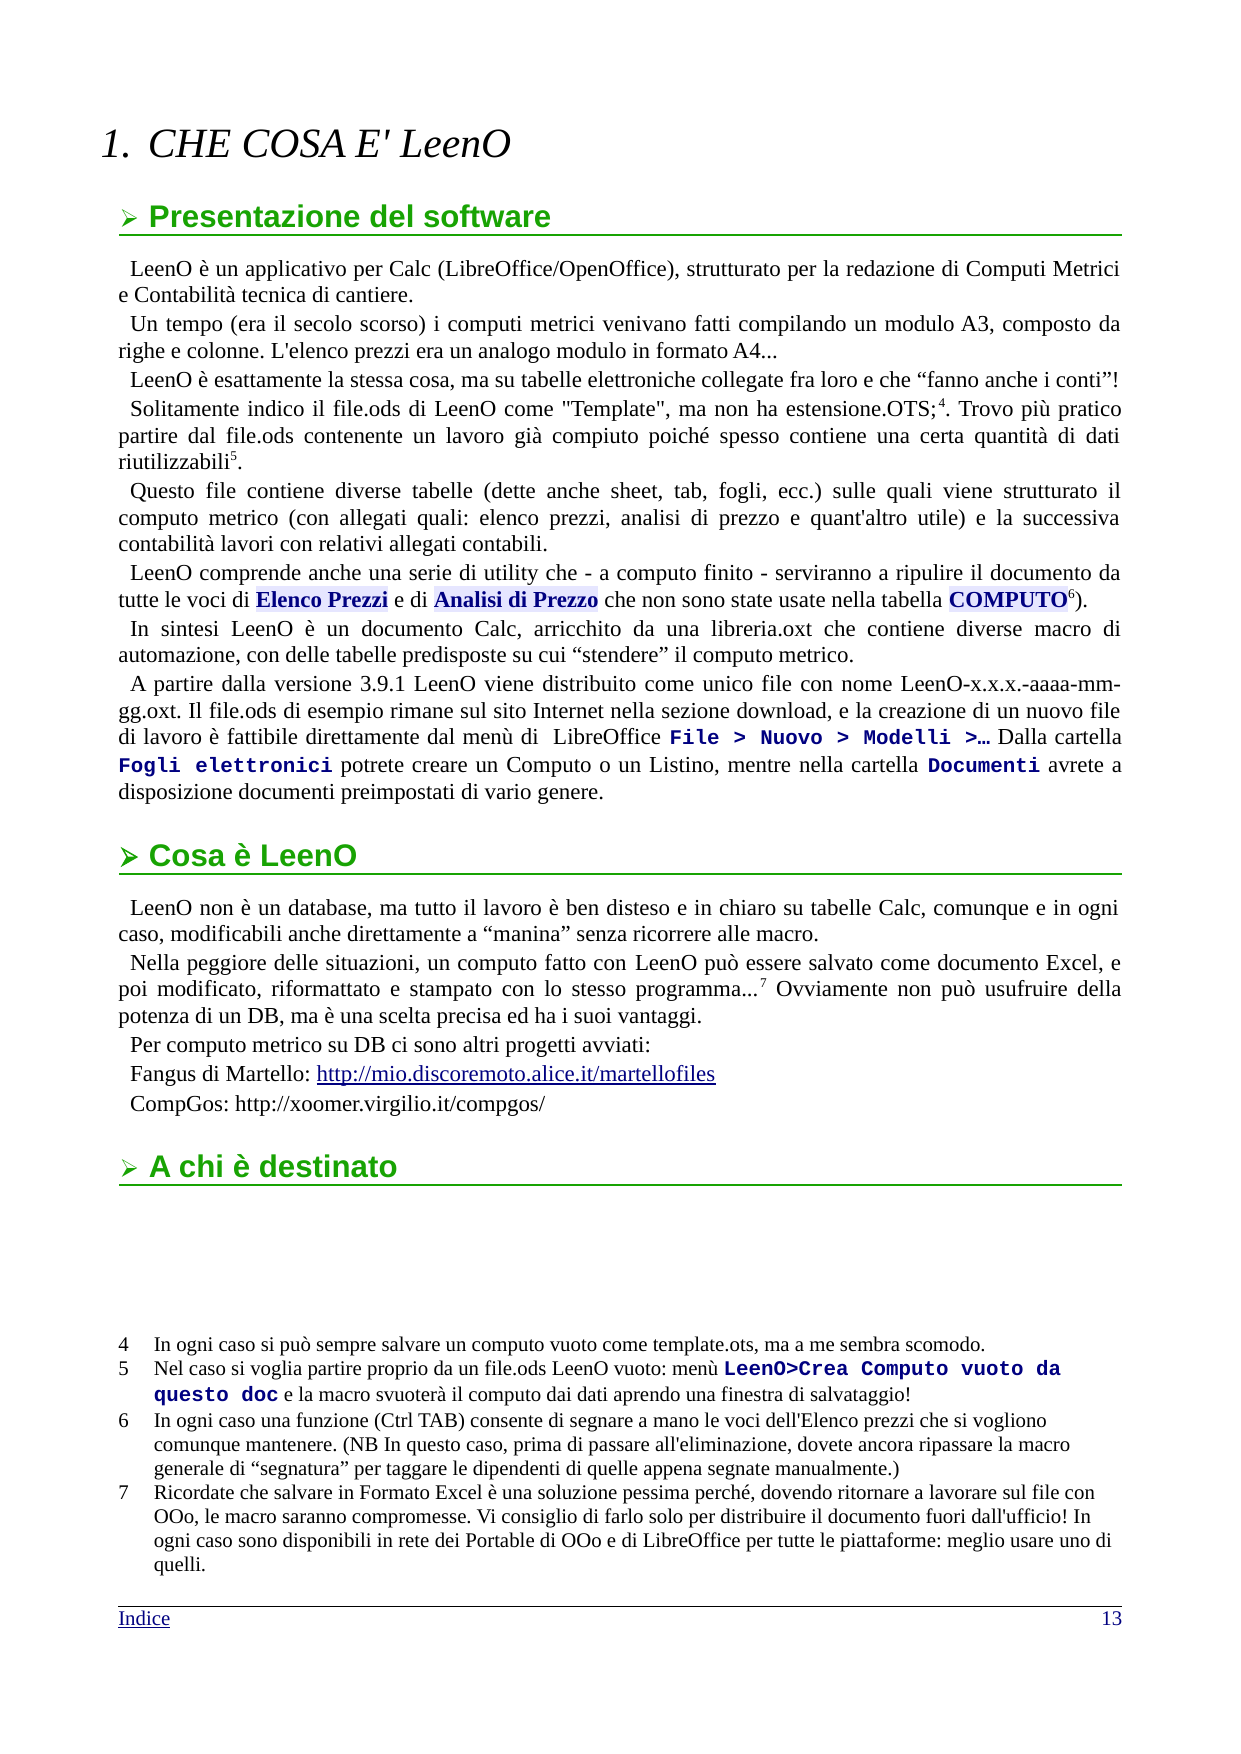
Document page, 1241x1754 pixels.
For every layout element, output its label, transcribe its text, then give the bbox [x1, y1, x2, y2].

text Nel caso si voglia partire proprio da un file.ods LeenO vuoto: menù LeenO>Crea Computo vuoto da questo doc e la macro svuoterà il computo dai dati aprendo una finestra di salvataggio! [118, 1356, 1122, 1408]
subtitle CHE COSA E' LeenO [100, 118, 1122, 166]
text Solitamente indico il file.ods di LeenO come "Template", ma non ha estensione.OTS;. Trovo più pratico partire dal file.ods contenente un lavoro già compiuto poiché spesso contiene una certa quantità di dati riutilizzabili. [118, 395, 1122, 474]
text Per computo metrico su DB ci sono altri progetti avviati: [118, 1031, 1122, 1057]
text In ogni caso una funzione (Ctrl TAB) consente di segnare a mano le voci dell'Elenco prezzi che si vogliono comunque mantenere. (NB In questo caso, prima di passare all'eliminazione, dovete ancora ripassare la macro generale di “segnatura” per taggare le dipendenti di quelle appena segnate manualmente.) [118, 1408, 1122, 1480]
text Fangus di Martello: http://mio.discoremoto.alice.it/martellofiles [118, 1060, 1122, 1087]
text LeenO non è un database, ma tutto il lavoro è ben disteso e in chiaro su tabelle Calc, comunque e in ogni caso, modificabili anche direttamente a “manina” senza ricorrere alle macro. [118, 893, 1122, 946]
text Nella peggiore delle situazioni, un computo fatto con LeenO può essere salvato come documento Excel, e poi modificato, riformattato e stampato con lo stesso programma... Ovviamente non può usufruire della potenza di un DB, ma è una scelta precisa ed ha i suoi vantaggi. [118, 949, 1122, 1028]
text In ogni caso si può sempre salvare un computo vuoto come template.ots, ma a me sembra scomodo. [118, 1332, 1122, 1356]
text Questo file contiene diverse tabelle (dette anche sheet, tab, fogli, ecc.) sulle quali viene strutturato il computo metrico (con allegati quali: elenco prezzi, analisi di prezzo e quant'altro utile) e la successiva contabilità lavori con relativi allegati contabili. [118, 477, 1122, 556]
subtitle Presentazione del software [119, 198, 1122, 234]
text LeenO è esattamente la stessa cosa, ma su tabelle elettroniche collegate fra loro e che “fanno anche i conti”! [118, 366, 1122, 392]
text Un tempo (era il secolo scorso) i computi metrici venivano fatti compilando un modulo A3, composto da righe e colonne. L'elenco prezzi era un analogo modulo in formato A4... [118, 310, 1122, 363]
text In sintesi LeenO è un documento Calc, arricchito da una libreria.oxt che contiene diverse macro di automazione, con delle tabelle predisposte su cui “stendere” il computo metrico. [118, 615, 1122, 668]
text A partire dalla versione 3.9.1 LeenO viene distribuito come unico file con nome LeenO-x.x.x.-aaaa-mm-gg.oxt. Il file.ods di esempio rimane sul sito Internet nella sezione download, e la creazione di un nuovo file di lavoro è fattibile direttamente dal menù di LibreOffice File > Nuovo > Modelli >… Dalla cartella Fogli elettronici potrete creare un Computo o un Listino, mentre nella cartella Documenti avrete a disposizione documenti preimpostati di vario genere. [118, 671, 1122, 805]
text CompGos: http://xoomer.virgilio.it/compgos/ [118, 1090, 1122, 1116]
text Ricordate che salvare in Formato Excel è una soluzione pessima perché, dovendo ritornare a lavorare sul file con OOo, le macro saranno compromesse. Vi consiglio di farlo solo per distribuire il documento fuori dall'ufficio! In ogni caso sono disponibili in rete dei Portable di OOo e di LibreOffice per tutte le piattaforme: meglio usare uno di quelli. [118, 1480, 1122, 1576]
text LeenO comprende anche una serie di utility che - a computo finito - serviranno a ripulire il documento da tutte le voci di Elenco Prezzi e di Analisi di Prezzo che non sono state usate nella tabella COMPUTO). [118, 559, 1122, 612]
subtitle A chi è destinato [119, 1148, 1122, 1184]
text LeenO è un applicativo per Calc (LibreOffice/OpenOffice), strutturato per la redazione di Computi Metrici e Contabilità tecnica di cantiere. [118, 255, 1122, 307]
subtitle Cosa è LeenO [119, 837, 1122, 873]
